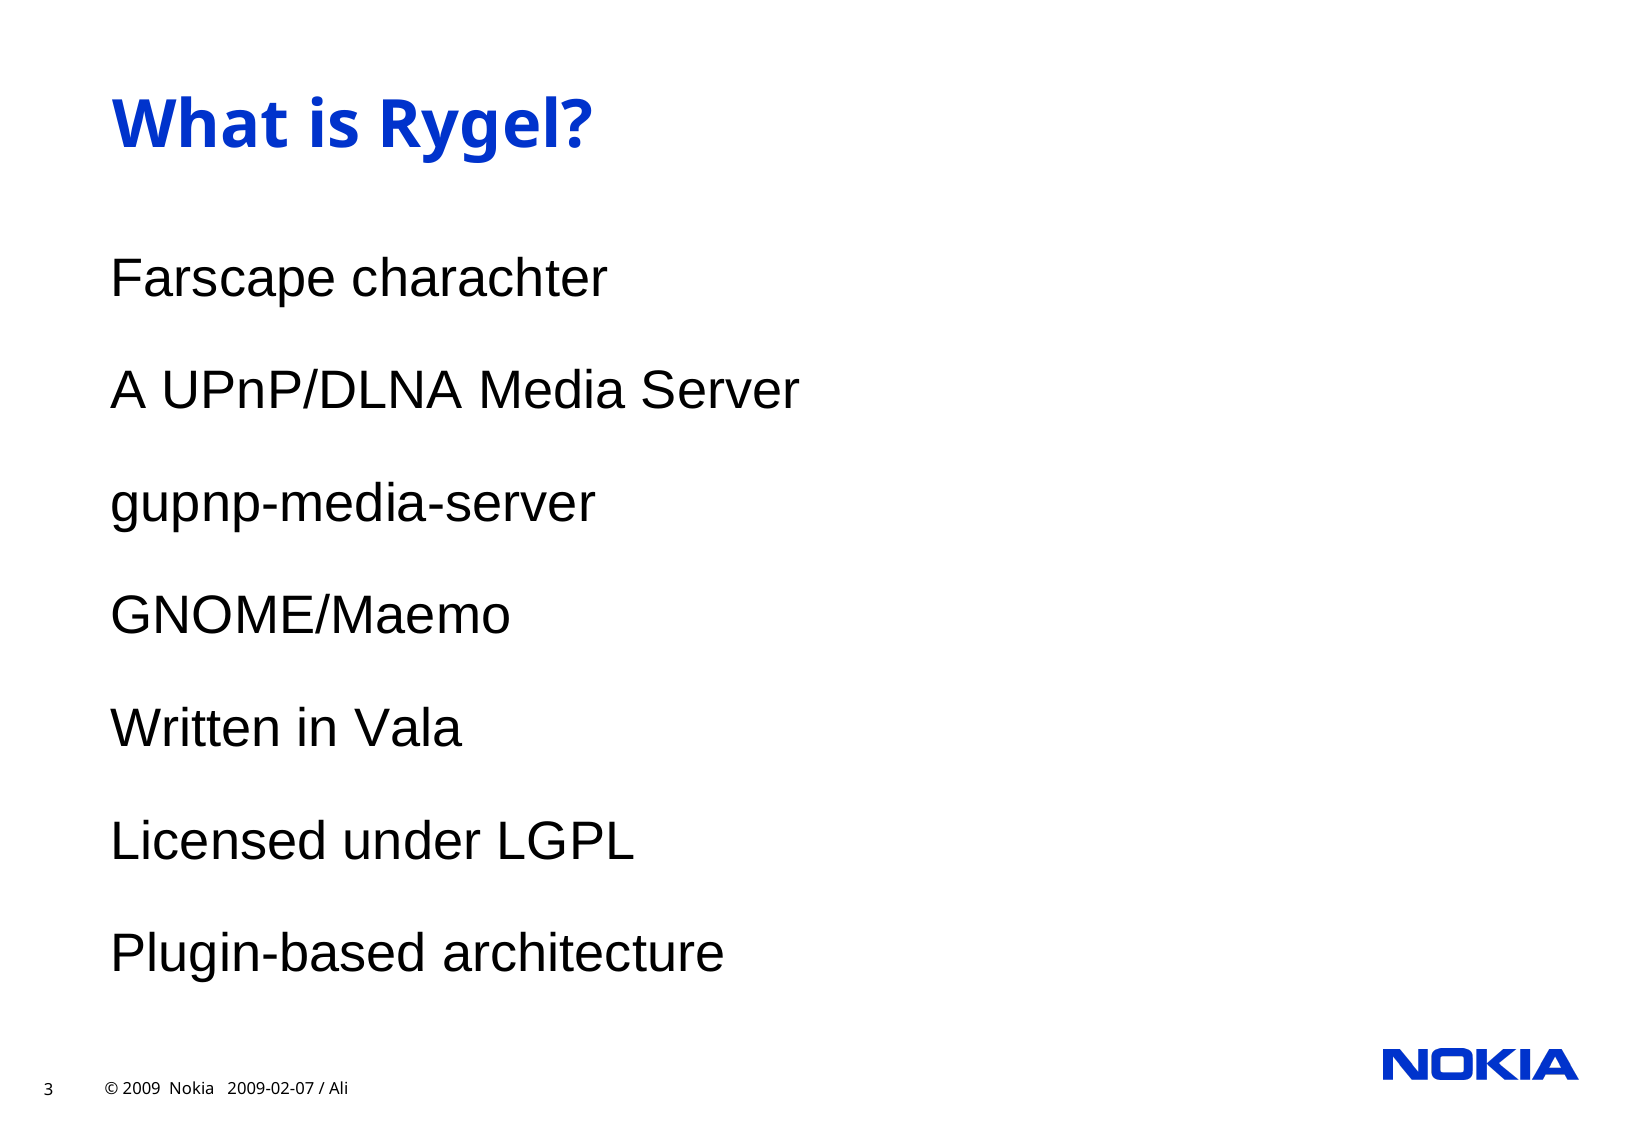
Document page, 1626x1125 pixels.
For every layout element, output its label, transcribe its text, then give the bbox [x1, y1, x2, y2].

title What is Rygel? [112, 17, 1525, 225]
picture [1383, 1048, 1579, 1080]
text_box Farscape charachter A UPnP/DLNA Media Server gupnp-media-server GNOME/Maemo Written in Vala Licensed under LGPL Plugin-based architecture [75, 231, 1515, 969]
